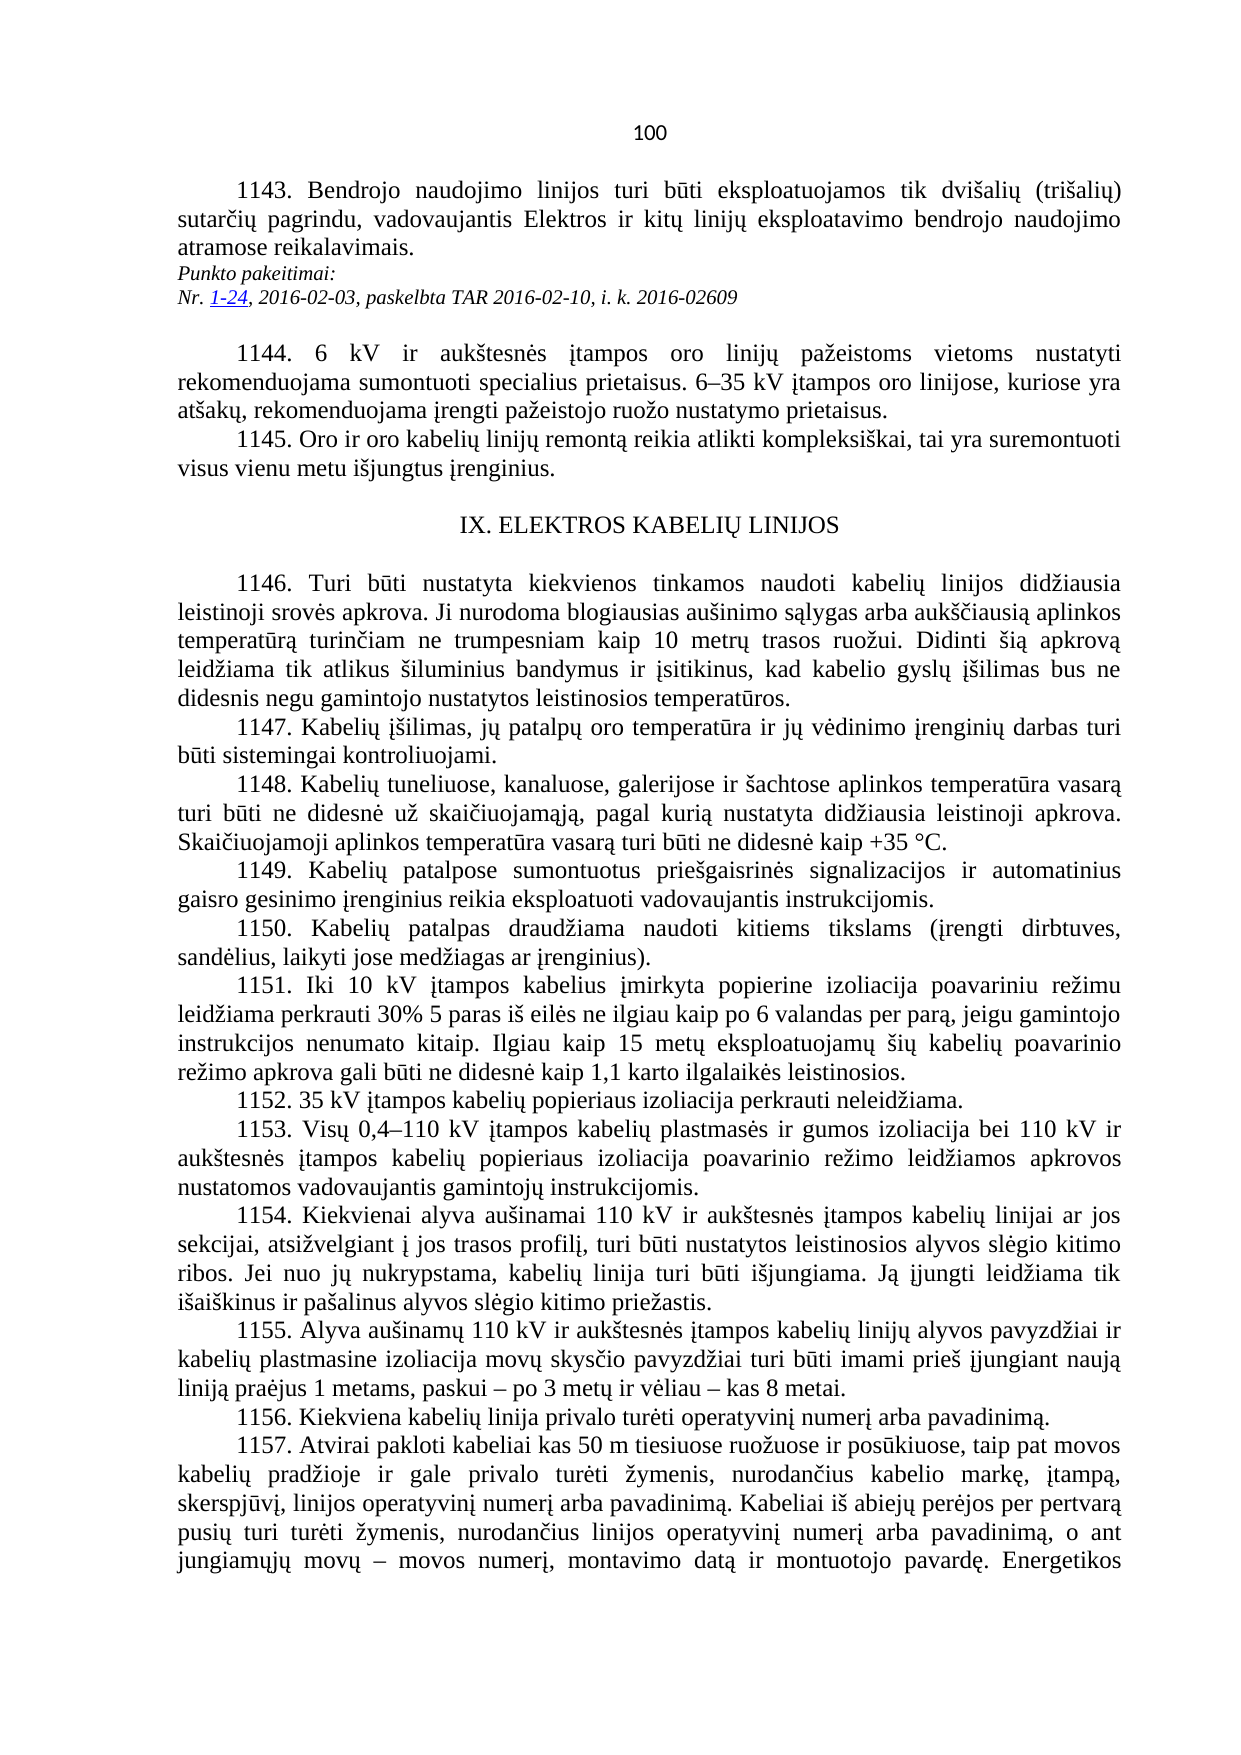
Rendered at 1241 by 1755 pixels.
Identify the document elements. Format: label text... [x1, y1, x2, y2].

text 1146. Turi būti nustatyta kiekvienos tinkamos naudoti kabelių linijos didžiausia leistinoji srovės apkrova. Ji nurodoma blogiausias aušinimo sąlygas arba aukščiausią aplinkos temperatūrą turinčiam ne trumpesniam kaip 10 metrų trasos ruožui. Didinti šią apkrovą leidžiama tik atlikus šiluminius bandymus ir įsitikinus, kad kabelio gyslų įšilimas bus ne didesnis negu gamintojo nustatytos leistinosios temperatūros. [177, 568, 1122, 712]
text 1156. Kiekviena kabelių linija privalo turėti operatyvinį numerį arba pavadinimą. [177, 1402, 1122, 1431]
text 1155. Alyva aušinamų 110 kV ir aukštesnės įtampos kabelių linijų alyvos pavyzdžiai ir kabelių plastmasine izoliacija movų skysčio pavyzdžiai turi būti imami prieš įjungiant naują liniją praėjus 1 metams, paskui – po 3 metų ir vėliau – kas 8 metai. [177, 1316, 1122, 1402]
text 1144. 6 kV ir aukštesnės įtampos oro linijų pažeistoms vietoms nustatyti rekomenduojama sumontuoti specialius prietaisus. 6–35 kV įtampos oro linijose, kuriose yra atšakų, rekomenduojama įrengti pažeistojo ruožo nustatymo prietaisus. [177, 338, 1122, 424]
text 1149. Kabelių patalpose sumontuotus priešgaisrinės signalizacijos ir automatinius gaisro gesinimo įrenginius reikia eksploatuoti vadovaujantis instrukcijomis. [177, 856, 1122, 913]
text 1153. Visų 0,4–110 kV įtampos kabelių plastmasės ir gumos izoliacija bei 110 kV ir aukštesnės įtampos kabelių popieriaus izoliacija poavarinio režimo leidžiamos apkrovos nustatomos vadovaujantis gamintojų instrukcijomis. [177, 1114, 1122, 1201]
text IX. ELEKTROS KABELIŲ LINIJOS [177, 511, 1122, 539]
text 1143. Bendrojo naudojimo linijos turi būti eksploatuojamos tik dvišalių (trišalių) sutarčių pagrindu, vadovaujantis Elektros ir kitų linijų eksploatavimo bendrojo naudojimo atramose reikalavimais. [177, 175, 1122, 261]
text 1147. Kabelių įšilimas, jų patalpų oro temperatūra ir jų vėdinimo įrenginių darbas turi būti sistemingai kontroliuojami. [177, 712, 1122, 769]
text 1148. Kabelių tuneliuose, kanaluose, galerijose ir šachtose aplinkos temperatūra vasarą turi būti ne didesnė už skaičiuojamąją, pagal kurią nustatyta didžiausia leistinoji apkrova. Skaičiuojamoji aplinkos temperatūra vasarą turi būti ne didesnė kaip +35 °C. [177, 769, 1122, 856]
text 1150. Kabelių patalpas draudžiama naudoti kitiems tikslams (įrengti dirbtuves, sandėlius, laikyti jose medžiagas ar įrenginius). [177, 913, 1122, 971]
text 1145. Oro ir oro kabelių linijų remontą reikia atlikti kompleksiškai, tai yra suremontuoti visus vienu metu išjungtus įrenginius. [177, 424, 1122, 482]
text 1151. Iki 10 kV įtampos kabelius įmirkyta popierine izoliacija poavariniu režimu leidžiama perkrauti 30% 5 paras iš eilės ne ilgiau kaip po 6 valandas per parą, jeigu gamintojo instrukcijos nenumato kitaip. Ilgiau kaip 15 metų eksploatuojamų šių kabelių poavarinio režimo apkrova gali būti ne didesnė kaip 1,1 karto ilgalaikės leistinosios. [177, 971, 1122, 1086]
text Punkto pakeitimai: [177, 261, 1122, 285]
text Nr. 1-24, 2016-02-03, paskelbta TAR 2016-02-10, i. k. 2016-02609 [177, 285, 1122, 309]
text 1152. 35 kV įtampos kabelių popieriaus izoliacija perkrauti neleidžiama. [177, 1086, 1122, 1114]
text 1154. Kiekvienai alyva aušinamai 110 kV ir aukštesnės įtampos kabelių linijai ar jos sekcijai, atsižvelgiant į jos trasos profilį, turi būti nustatytos leistinosios alyvos slėgio kitimo ribos. Jei nuo jų nukrypstama, kabelių linija turi būti išjungiama. Ją įjungti leidžiama tik išaiškinus ir pašalinus alyvos slėgio kitimo priežastis. [177, 1201, 1122, 1316]
text 1157. Atvirai pakloti kabeliai kas 50 m tiesiuose ruožuose ir posūkiuose, taip pat movos kabelių pradžioje ir gale privalo turėti žymenis, nurodančius kabelio markę, įtampą, skerspjūvį, linijos operatyvinį numerį arba pavadinimą. Kabeliai iš abiejų perėjos per pertvarą pusių turi turėti žymenis, nurodančius linijos operatyvinį numerį arba pavadinimą, o ant jungiamųjų movų – movos numerį, montavimo datą ir montuotojo pavardę. Energetikos [177, 1431, 1122, 1574]
